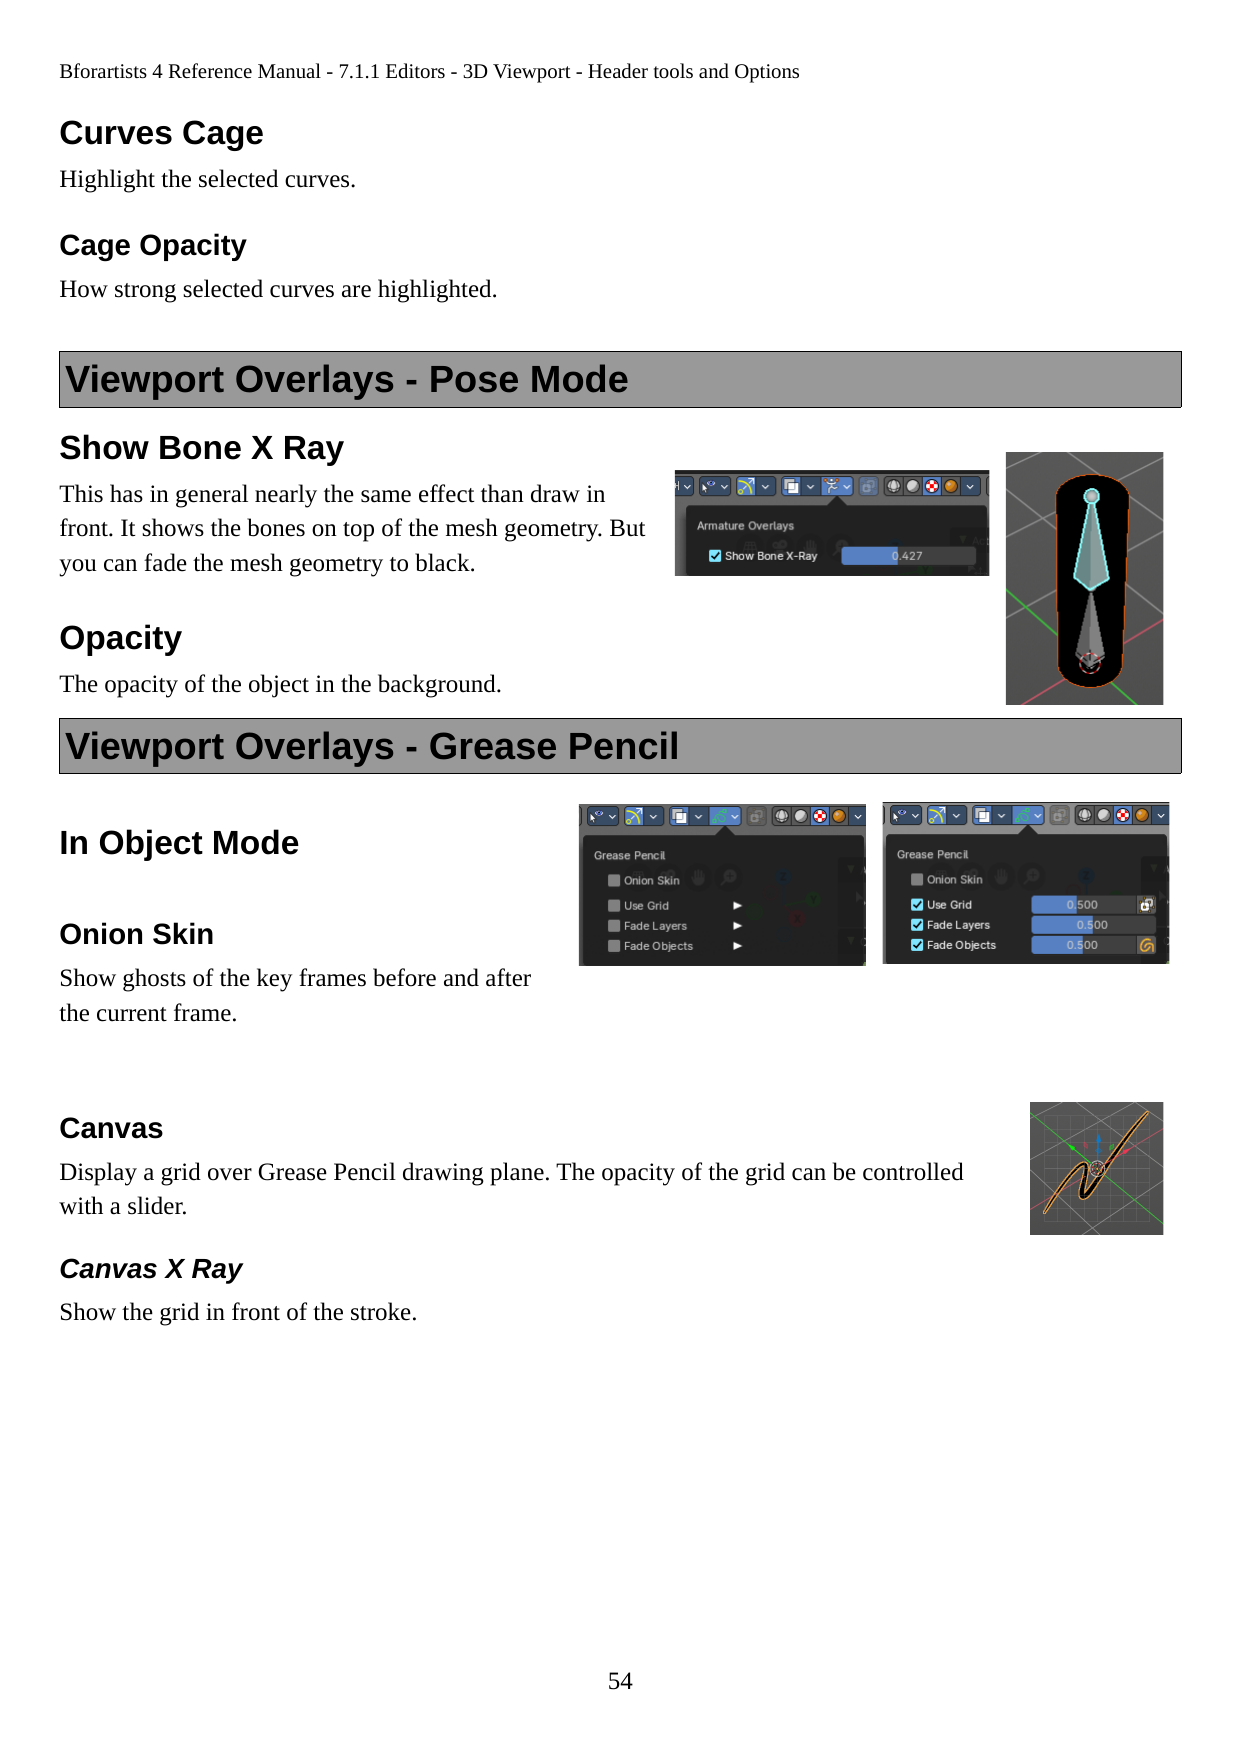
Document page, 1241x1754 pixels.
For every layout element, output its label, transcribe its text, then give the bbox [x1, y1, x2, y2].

subtitle In Object Mode [59, 823, 578, 861]
subtitle Show Bone X Ray [59, 428, 1181, 466]
subtitle Curves Cage [59, 113, 1181, 151]
picture [1030, 1102, 1164, 1235]
subtitle Canvas X Ray [59, 1253, 1181, 1285]
subtitle [866, 917, 882, 951]
text Highlight the selected curves. [59, 164, 1181, 192]
subtitle [1164, 618, 1181, 656]
subtitle [1170, 823, 1181, 861]
picture [578, 804, 866, 966]
table_header Viewport Overlays - Pose Mode [60, 352, 1181, 407]
subtitle [1170, 917, 1181, 951]
subtitle [866, 823, 882, 861]
subtitle [1164, 1111, 1181, 1144]
subtitle Opacity [59, 618, 1005, 656]
subtitle Onion Skin [59, 917, 578, 951]
text How strong selected curves are highlighted. [59, 274, 1181, 302]
text This has in general nearly the same effect than draw in front. It shows the bones on top of the mesh geometry. But you can fade the mesh geometry to black. [59, 479, 674, 576]
text Show ghosts of the key frames before and after the current frame. [59, 963, 1181, 1027]
table_header Viewport Overlays - Grease Pencil [60, 719, 1181, 773]
text Display a grid over Grease Pencil drawing plane. The opacity of the grid can be controlled with a slider. [59, 1157, 1030, 1220]
picture [882, 802, 1170, 964]
picture [674, 470, 990, 576]
subtitle Cage Opacity [59, 227, 1181, 261]
text The opacity of the object in the background. [59, 669, 1005, 697]
subtitle Canvas [59, 1111, 1030, 1144]
text Show the grid in front of the stroke. [59, 1297, 1181, 1326]
picture [1005, 452, 1164, 705]
